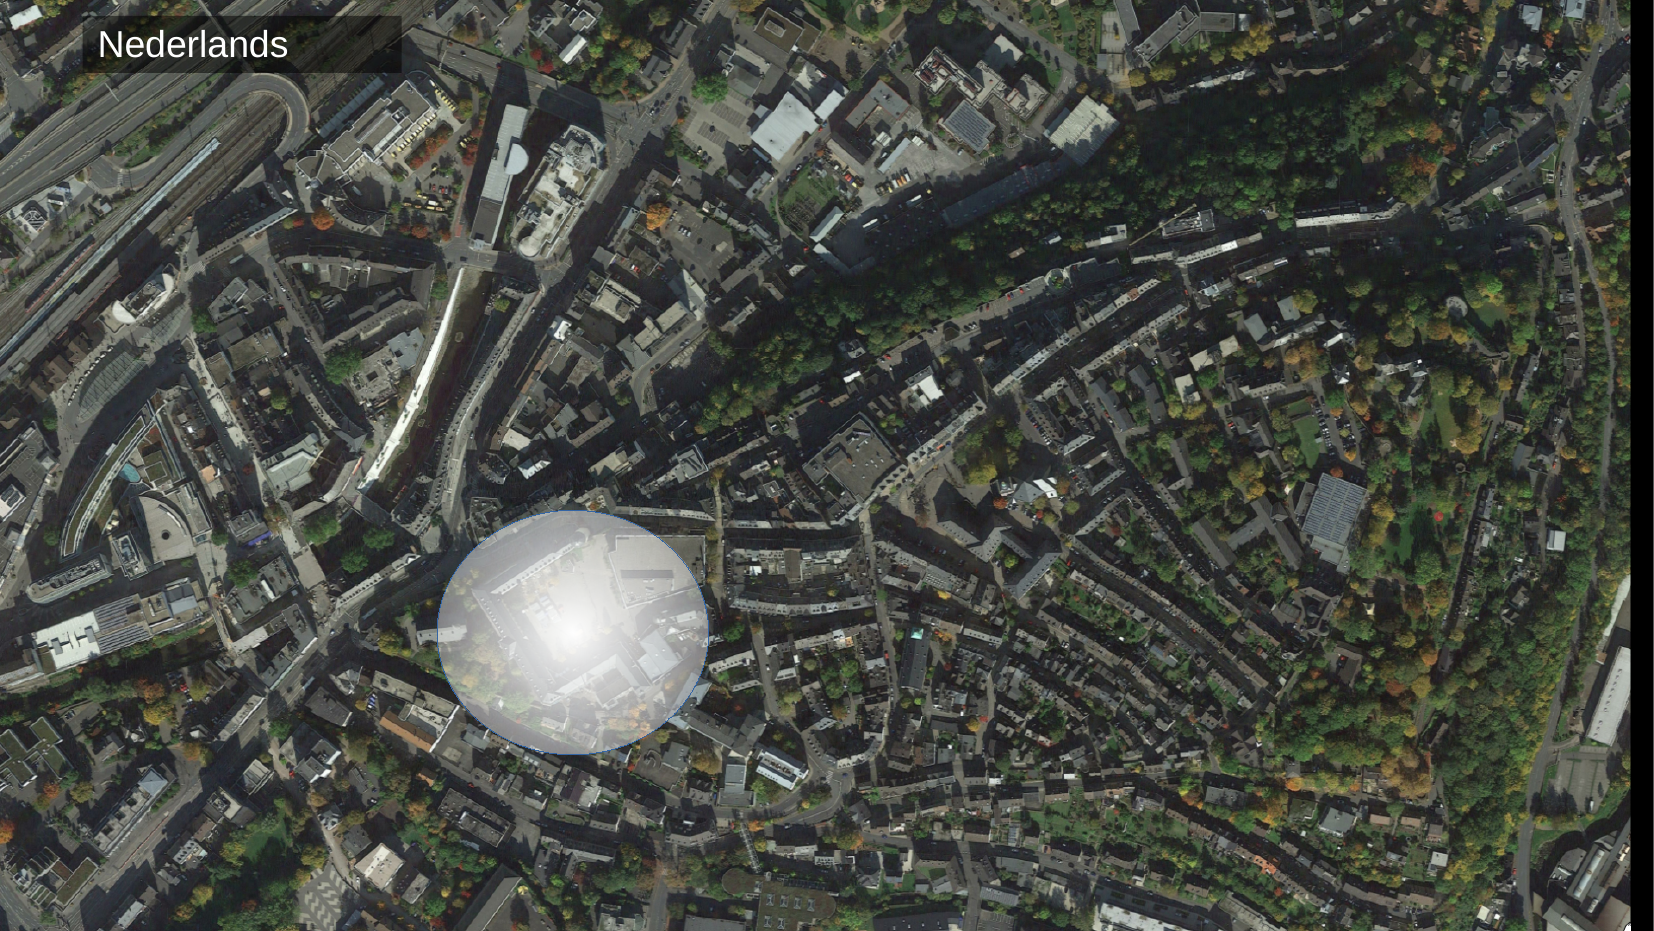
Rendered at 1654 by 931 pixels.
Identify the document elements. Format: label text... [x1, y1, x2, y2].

text_box Nederlands [82, 15, 402, 73]
text_box [437, 510, 709, 755]
picture [0, 0, 1654, 931]
